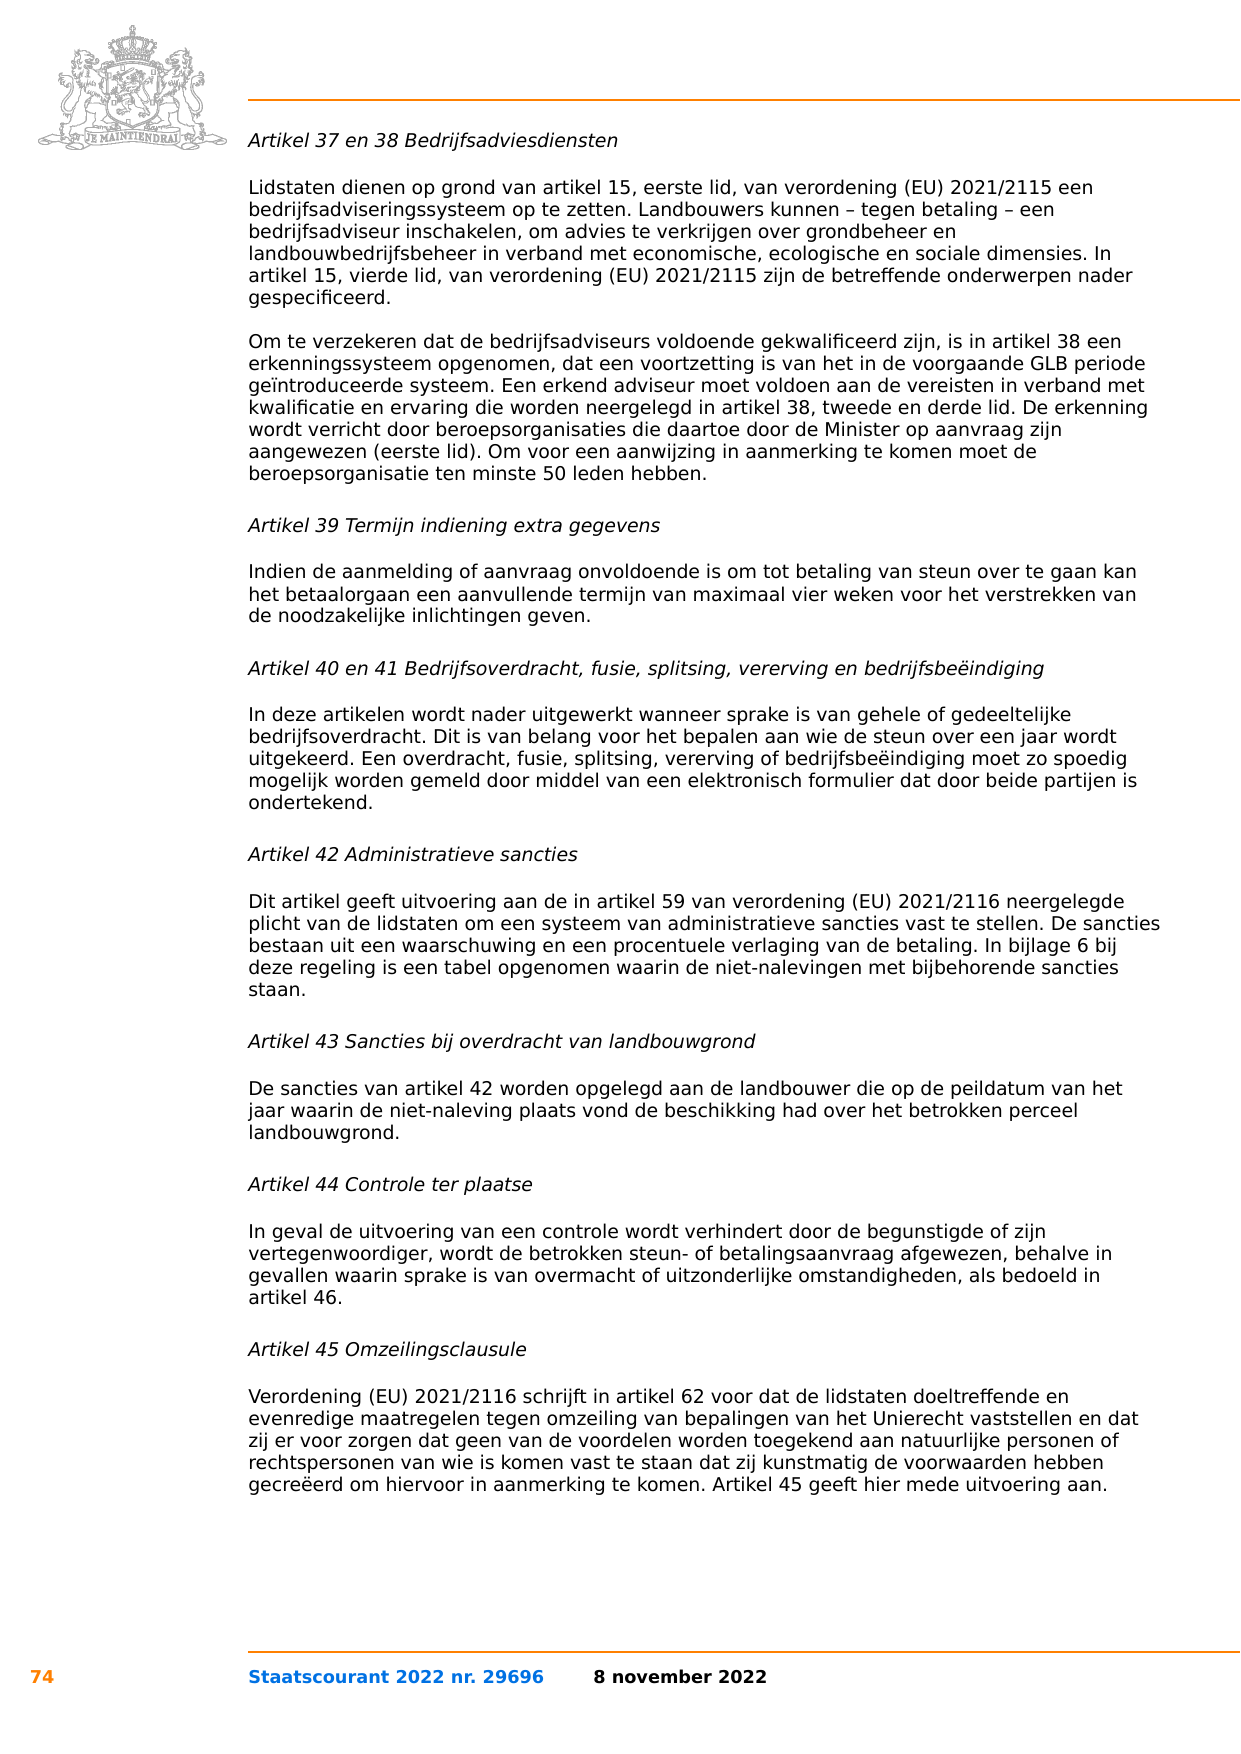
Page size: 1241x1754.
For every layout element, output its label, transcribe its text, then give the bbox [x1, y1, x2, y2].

picture [38, 25, 227, 150]
subtitle Artikel 44 Controle ter plaatse [248, 1174, 1163, 1196]
text De sancties van artikel 42 worden opgelegd aan de landbouwer die op de peildatum van het jaar waarin de niet-naleving plaats vond de beschikking had over het betrokken perceel landbouwgrond. [248, 1078, 1163, 1144]
subtitle Artikel 37 en 38 Bedrijfsadviesdiensten [248, 130, 1163, 152]
subtitle Artikel 43 Sancties bij overdracht van landbouwgrond [248, 1031, 1163, 1053]
subtitle Artikel 45 Omzeilingsclausule [248, 1339, 1163, 1361]
subtitle Artikel 40 en 41 Bedrijfsoverdracht, fusie, splitsing, vererving en bedrijfsbeëindiging [248, 657, 1163, 679]
text Lidstaten dienen op grond van artikel 15, eerste lid, van verordening (EU) 2021/2115 een bedrijfsadviseringssysteem op te zetten. Landbouwers kunnen – tegen betaling – een bedrijfsadviseur inschakelen, om advies te verkrijgen over grondbeheer en landbouwbedrijfsbeheer in verband met economische, ecologische en sociale dimensies. In artikel 15, vierde lid, van verordening (EU) 2021/2115 zijn de betreffende onderwerpen nader gespecificeerd. [248, 177, 1163, 309]
subtitle Artikel 42 Administratieve sancties [248, 844, 1163, 866]
text Om te verzekeren dat de bedrijfsadviseurs voldoende gekwalificeerd zijn, is in artikel 38 een erkenningssysteem opgenomen, dat een voortzetting is van het in de voorgaande GLB periode geïntroduceerde systeem. Een erkend adviseur moet voldoen aan de vereisten in verband met kwalificatie en ervaring die worden neergelegd in artikel 38, tweede en derde lid. De erkenning wordt verricht door beroepsorganisaties die daartoe door de Minister op aanvraag zijn aangewezen (eerste lid). Om voor een aanwijzing in aanmerking te komen moet de beroepsorganisatie ten minste 50 leden hebben. [248, 331, 1163, 484]
subtitle Artikel 39 Termijn indiening extra gegevens [248, 514, 1163, 536]
text In geval de uitvoering van een controle wordt verhindert door de begunstigde of zijn vertegenwoordiger, wordt de betrokken steun- of betalingsaanvraag afgewezen, behalve in gevallen waarin sprake is van overmacht of uitzonderlijke omstandigheden, als bedoeld in artikel 46. [248, 1221, 1163, 1309]
text In deze artikelen wordt nader uitgewerkt wanneer sprake is van gehele of gedeeltelijke bedrijfsoverdracht. Dit is van belang voor het bepalen aan wie de steun over een jaar wordt uitgekeerd. Een overdracht, fusie, splitsing, vererving of bedrijfsbeëindiging moet zo spoedig mogelijk worden gemeld door middel van een elektronisch formulier dat door beide partijen is ondertekend. [248, 704, 1163, 814]
text Dit artikel geeft uitvoering aan de in artikel 59 van verordening (EU) 2021/2116 neergelegde plicht van de lidstaten om een systeem van administratieve sancties vast te stellen. De sancties bestaan uit een waarschuwing en een procentuele verlaging van de betaling. In bijlage 6 bij deze regeling is een tabel opgenomen waarin de niet-nalevingen met bijbehorende sancties staan. [248, 891, 1163, 1001]
text Indien de aanmelding of aanvraag onvoldoende is om tot betaling van steun over te gaan kan het betaalorgaan een aanvullende termijn van maximaal vier weken voor het verstrekken van de noodzakelijke inlichtingen geven. [248, 561, 1163, 627]
text Verordening (EU) 2021/2116 schrijft in artikel 62 voor dat de lidstaten doeltreffende en evenredige maatregelen tegen omzeiling van bepalingen van het Unierecht vaststellen en dat zij er voor zorgen dat geen van de voordelen worden toegekend aan natuurlijke personen of rechtspersonen van wie is komen vast te staan dat zij kunstmatig de voorwaarden hebben gecreëerd om hiervoor in aanmerking te komen. Artikel 45 geeft hier mede uitvoering aan. [248, 1386, 1163, 1496]
